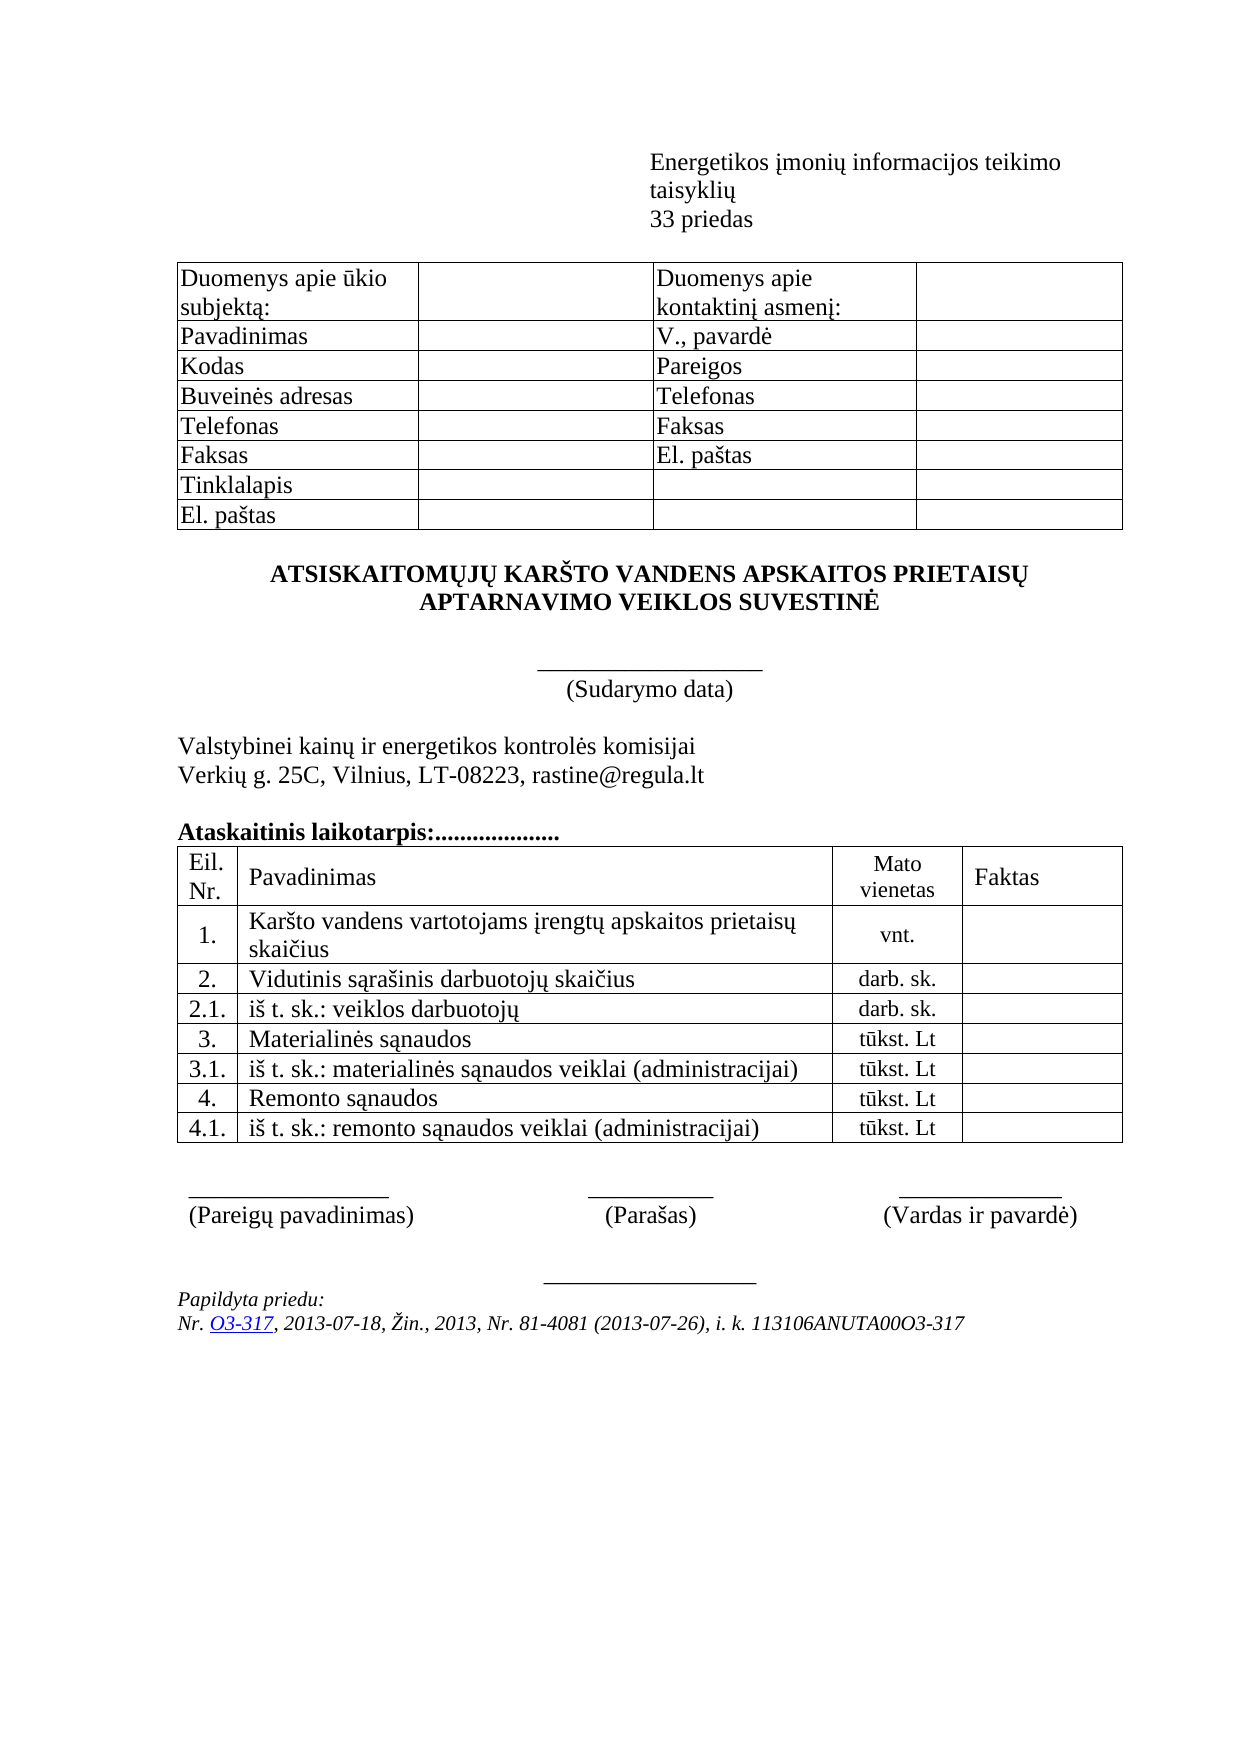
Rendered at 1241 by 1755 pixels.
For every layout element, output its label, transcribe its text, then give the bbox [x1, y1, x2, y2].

table_cell [419, 351, 653, 380]
table_cell [419, 441, 653, 469]
table_cell 3.1. [178, 1054, 237, 1082]
table_cell vnt. [833, 906, 962, 963]
table_cell Kodas [178, 351, 418, 380]
table_header Eil. Nr. [178, 847, 237, 905]
table_cell 2.1. [178, 994, 237, 1023]
table_cell iš t. sk.: materialinės sąnaudos veiklai (administracijai) [238, 1054, 832, 1082]
table_header ________________ (Pareigų pavadinimas) [177, 1172, 488, 1229]
table_header __________ (Parašas) [556, 1172, 746, 1229]
text (Sudarymo data) [177, 674, 1122, 702]
table_header _____________ (Vardas ir pavardė) [839, 1172, 1122, 1229]
table_cell [963, 964, 1122, 993]
table_cell [419, 470, 653, 499]
table_cell [963, 1024, 1122, 1053]
table_cell [917, 411, 1122, 439]
table_cell 1. [178, 906, 237, 963]
table_cell [917, 321, 1122, 350]
table_cell [963, 906, 1122, 963]
table_header Duomenys apie ūkio subjektą: [178, 263, 418, 320]
table_cell [654, 470, 916, 499]
table_cell tūkst. Lt [833, 1084, 962, 1112]
table_header [746, 1172, 838, 1229]
table_cell [654, 500, 916, 529]
table_cell [917, 351, 1122, 380]
table_cell [917, 470, 1122, 499]
text ATSISKAITOMŲJŲ KARŠTO VANDENS APSKAITOS PRIETAISŲ APTARNAVIMO VEIKLOS SUVESTINĖ [177, 559, 1122, 616]
table_cell Telefonas [654, 381, 916, 410]
table_cell Tinklalapis [178, 470, 418, 499]
table_cell Remonto sąnaudos [238, 1084, 832, 1112]
table_cell V., pavardė [654, 321, 916, 350]
table_cell tūkst. Lt [833, 1054, 962, 1082]
table_cell [917, 381, 1122, 410]
table_cell tūkst. Lt [833, 1024, 962, 1053]
table_cell [419, 411, 653, 439]
table_header [419, 263, 653, 320]
table_cell 4. [178, 1084, 237, 1112]
text Nr. O3-317, 2013-07-18, Žin., 2013, Nr. 81-4081 (2013-07-26), i. k. 113106ANUTA00O3-317 [177, 1311, 1122, 1335]
table_cell 3. [178, 1024, 237, 1053]
table_cell [963, 1084, 1122, 1112]
text Valstybinei kainų ir energetikos kontrolės komisijai [177, 731, 1122, 760]
table_cell [419, 381, 653, 410]
table_cell darb. sk. [833, 964, 962, 993]
table_cell El. paštas [178, 500, 418, 529]
table_cell darb. sk. [833, 994, 962, 1023]
table_cell Telefonas [178, 411, 418, 439]
table_cell Faksas [654, 411, 916, 439]
table_header [489, 1172, 556, 1229]
table_cell iš t. sk.: remonto sąnaudos veiklai (administracijai) [238, 1113, 832, 1142]
table_header Mato vienetas [833, 847, 962, 905]
table_cell [419, 321, 653, 350]
table_cell Pavadinimas [178, 321, 418, 350]
table_header [917, 263, 1122, 320]
text __________________ [177, 645, 1122, 674]
text Ataskaitinis laikotarpis:.................... [177, 817, 1122, 846]
table_cell [917, 500, 1122, 529]
table_cell [917, 441, 1122, 469]
text Energetikos įmonių informacijos teikimo taisyklių [649, 147, 1122, 204]
table_cell Faksas [178, 441, 418, 469]
table_cell [419, 500, 653, 529]
table_cell [963, 994, 1122, 1023]
table_cell 4.1. [178, 1113, 237, 1142]
table_cell Karšto vandens vartotojams įrengtų apskaitos prietaisų skaičius [238, 906, 832, 963]
table_cell Vidutinis sąrašinis darbuotojų skaičius [238, 964, 832, 993]
table_header Pavadinimas [238, 847, 832, 905]
table_cell [963, 1054, 1122, 1082]
table_header Faktas [963, 847, 1122, 905]
text Verkių g. 25C, Vilnius, LT-08223, rastine@regula.lt [177, 760, 1122, 789]
table_cell [963, 1113, 1122, 1142]
table_cell Buveinės adresas [178, 381, 418, 410]
table_cell 2. [178, 964, 237, 993]
text 33 priedas [649, 204, 1122, 233]
table_cell El. paštas [654, 441, 916, 469]
table_cell tūkst. Lt [833, 1113, 962, 1142]
table_header Duomenys apie kontaktinį asmenį: [654, 263, 916, 320]
table_cell Materialinės sąnaudos [238, 1024, 832, 1053]
table_cell iš t. sk.: veiklos darbuotojų [238, 994, 832, 1023]
table_cell Pareigos [654, 351, 916, 380]
text Papildyta priedu: [177, 1287, 1122, 1311]
text _________________ [177, 1258, 1122, 1287]
